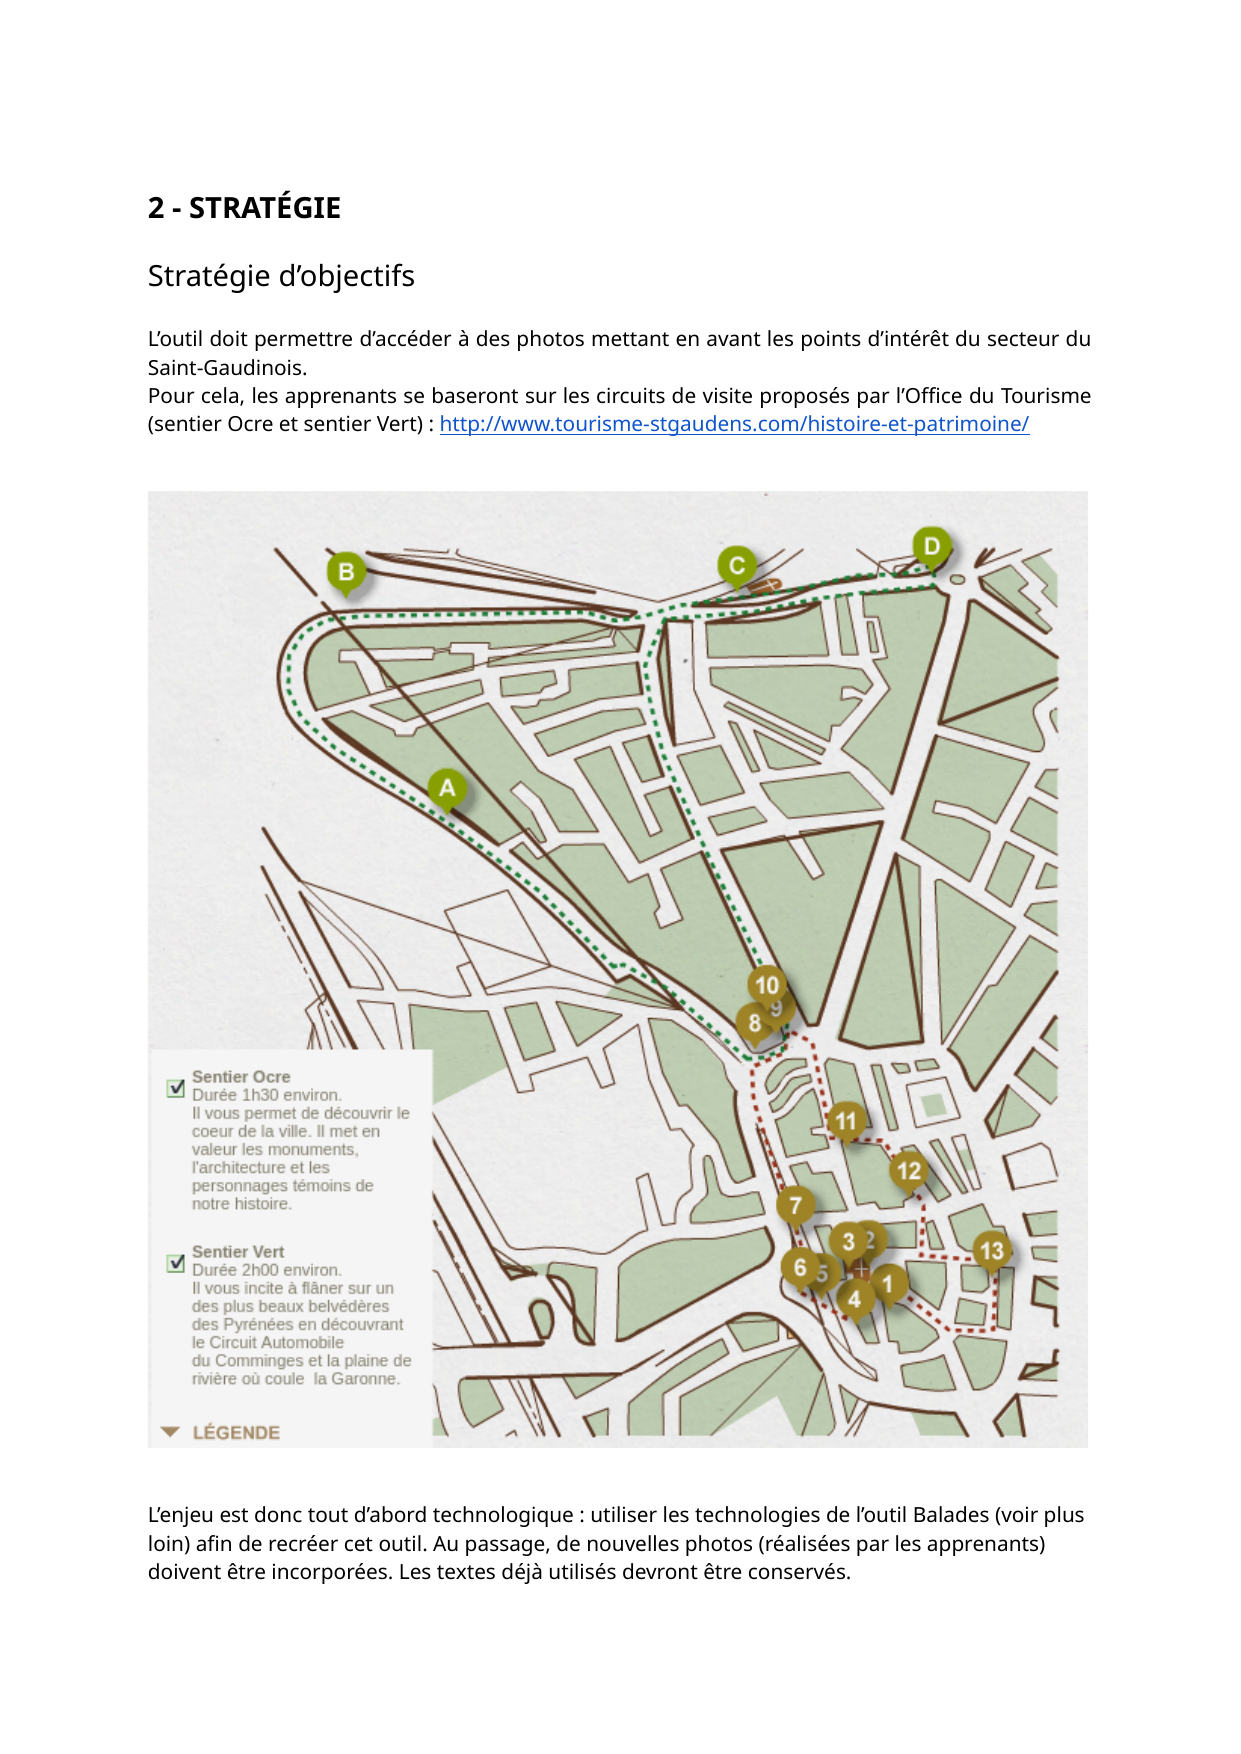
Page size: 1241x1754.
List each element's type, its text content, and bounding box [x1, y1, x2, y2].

text L’enjeu est donc tout d’abord technologique : utiliser les technologies de l’outil Balades (voir plus loin) afin de recréer cet outil. Au passage, de nouvelles photos (réalisées par les apprenants) doivent être incorporées. Les textes déjà utilisés devront être conservés. [148, 1500, 1093, 1586]
text L’outil doit permettre d’accéder à des photos mettant en avant les points d’intérêt du secteur du Saint-Gaudinois. [148, 324, 1093, 381]
text Pour cela, les apprenants se baseront sur les circuits de visite proposés par l’Office du Tourisme (sentier Ocre et sentier Vert) : http://www.tourisme-stgaudens.com/histoire-et-patrimoine/ [148, 381, 1093, 438]
text 2 - STRATÉGIE [148, 187, 1093, 227]
text Stratégie d’objectifs [148, 256, 1093, 295]
picture [147, 491, 1089, 1448]
